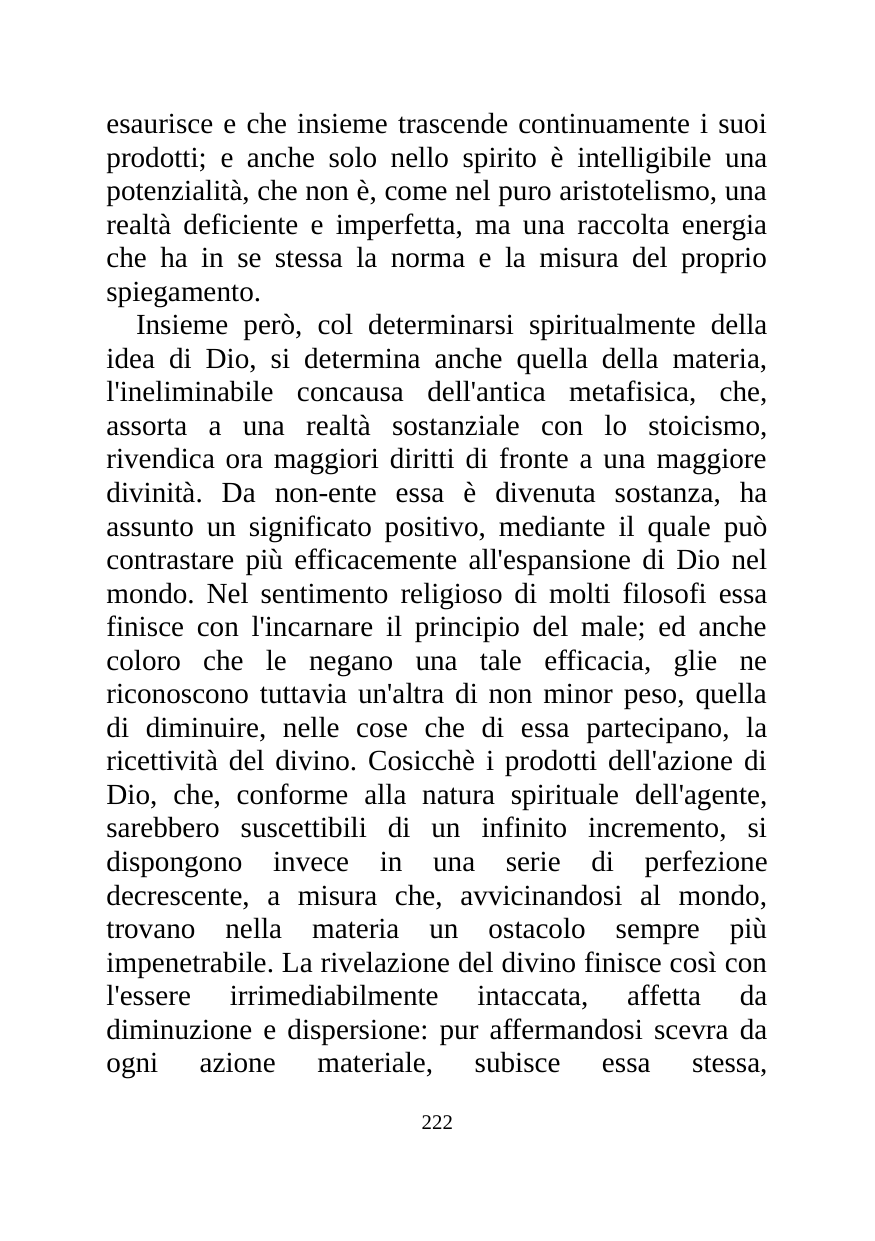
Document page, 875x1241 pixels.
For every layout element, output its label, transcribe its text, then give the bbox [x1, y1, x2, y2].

text esaurisce e che insieme trascende continuamente i suoi prodotti; e anche solo nello spirito è intelligibile una potenzialità, che non è, come nel puro aristotelismo, una realtà deficiente e imperfetta, ma una raccolta energia che ha in se stessa la norma e la misura del proprio spiegamento. [106, 106, 768, 307]
text Insieme però, col determinarsi spiritualmente della idea di Dio, si determina anche quella della materia, l'ineliminabile concausa dell'antica metafisica, che, assorta a una realtà sostanziale con lo stoicismo, rivendica ora maggiori diritti di fronte a una maggiore divinità. Da non-ente essa è divenuta sostanza, ha assunto un significato positivo, mediante il quale può contrastare più efficacemente all'espansione di Dio nel mondo. Nel sentimento religioso di molti filosofi essa finisce con l'incarnare il principio del male; ed anche coloro che le negano una tale efficacia, glie ne riconoscono tuttavia un'altra di non minor peso, quella di diminuire, nelle cose che di essa partecipano, la ricettività del divino. Cosicchè i prodotti dell'azione di Dio, che, conforme alla natura spirituale dell'agente, sarebbero suscettibili di un infinito incremento, si dispongono invece in una serie di perfezione decrescente, a misura che, avvicinandosi al mondo, trovano nella materia un ostacolo sempre più impenetrabile. La rivelazione del divino finisce così con l'essere irrimediabilmente intaccata, affetta da diminuzione e dispersione: pur affermandosi scevra da ogni azione materiale, subisce essa stessa, [106, 307, 768, 1079]
